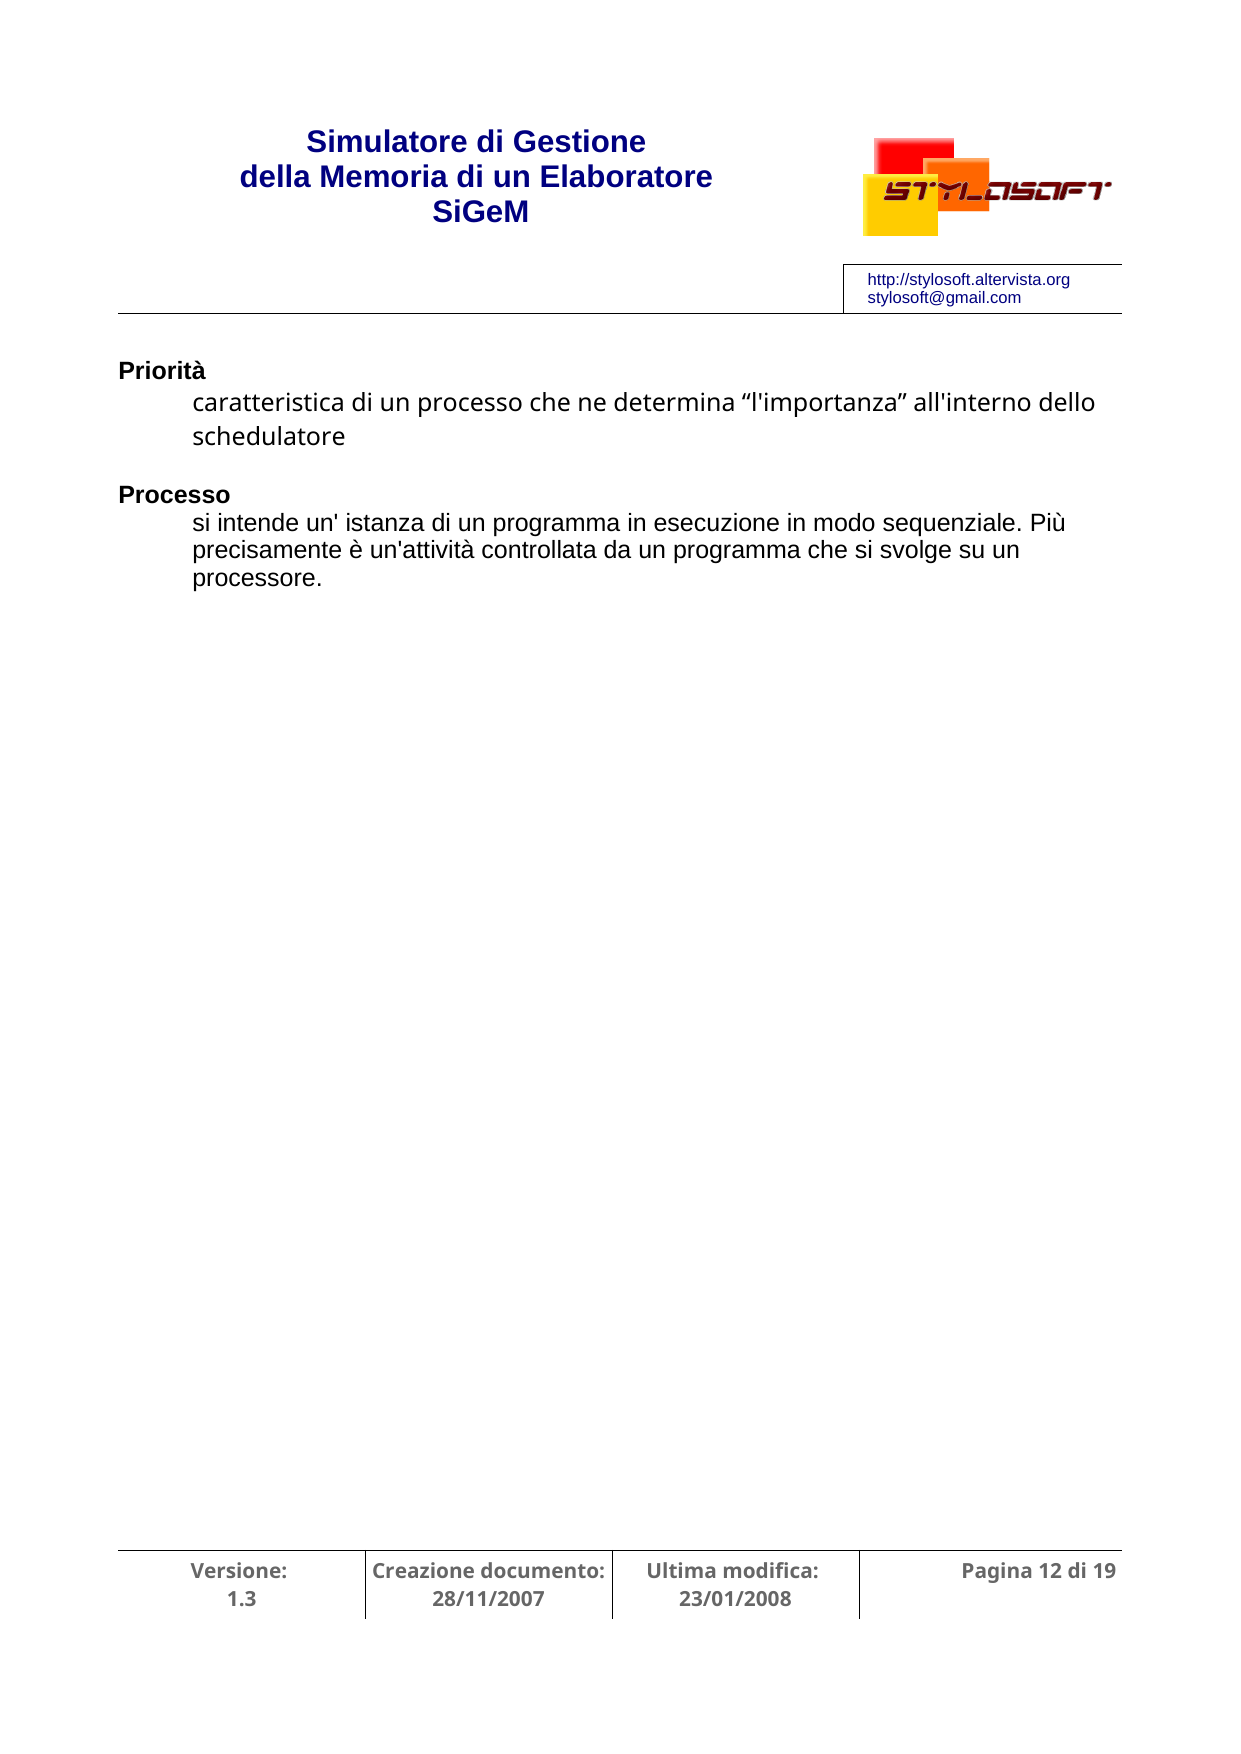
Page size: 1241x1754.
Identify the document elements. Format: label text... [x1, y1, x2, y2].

text Priorità [118, 357, 1122, 384]
text caratteristica di un processo che ne determina “l'importanza” all'interno dello schedulatore [118, 384, 1122, 453]
picture [848, 123, 1117, 247]
text si intende un' istanza di un programma in esecuzione in modo sequenziale. Più precisamente è un'attività controllata da un programma che si svolge su un processore. [118, 508, 1122, 592]
text Processo [118, 481, 1122, 508]
